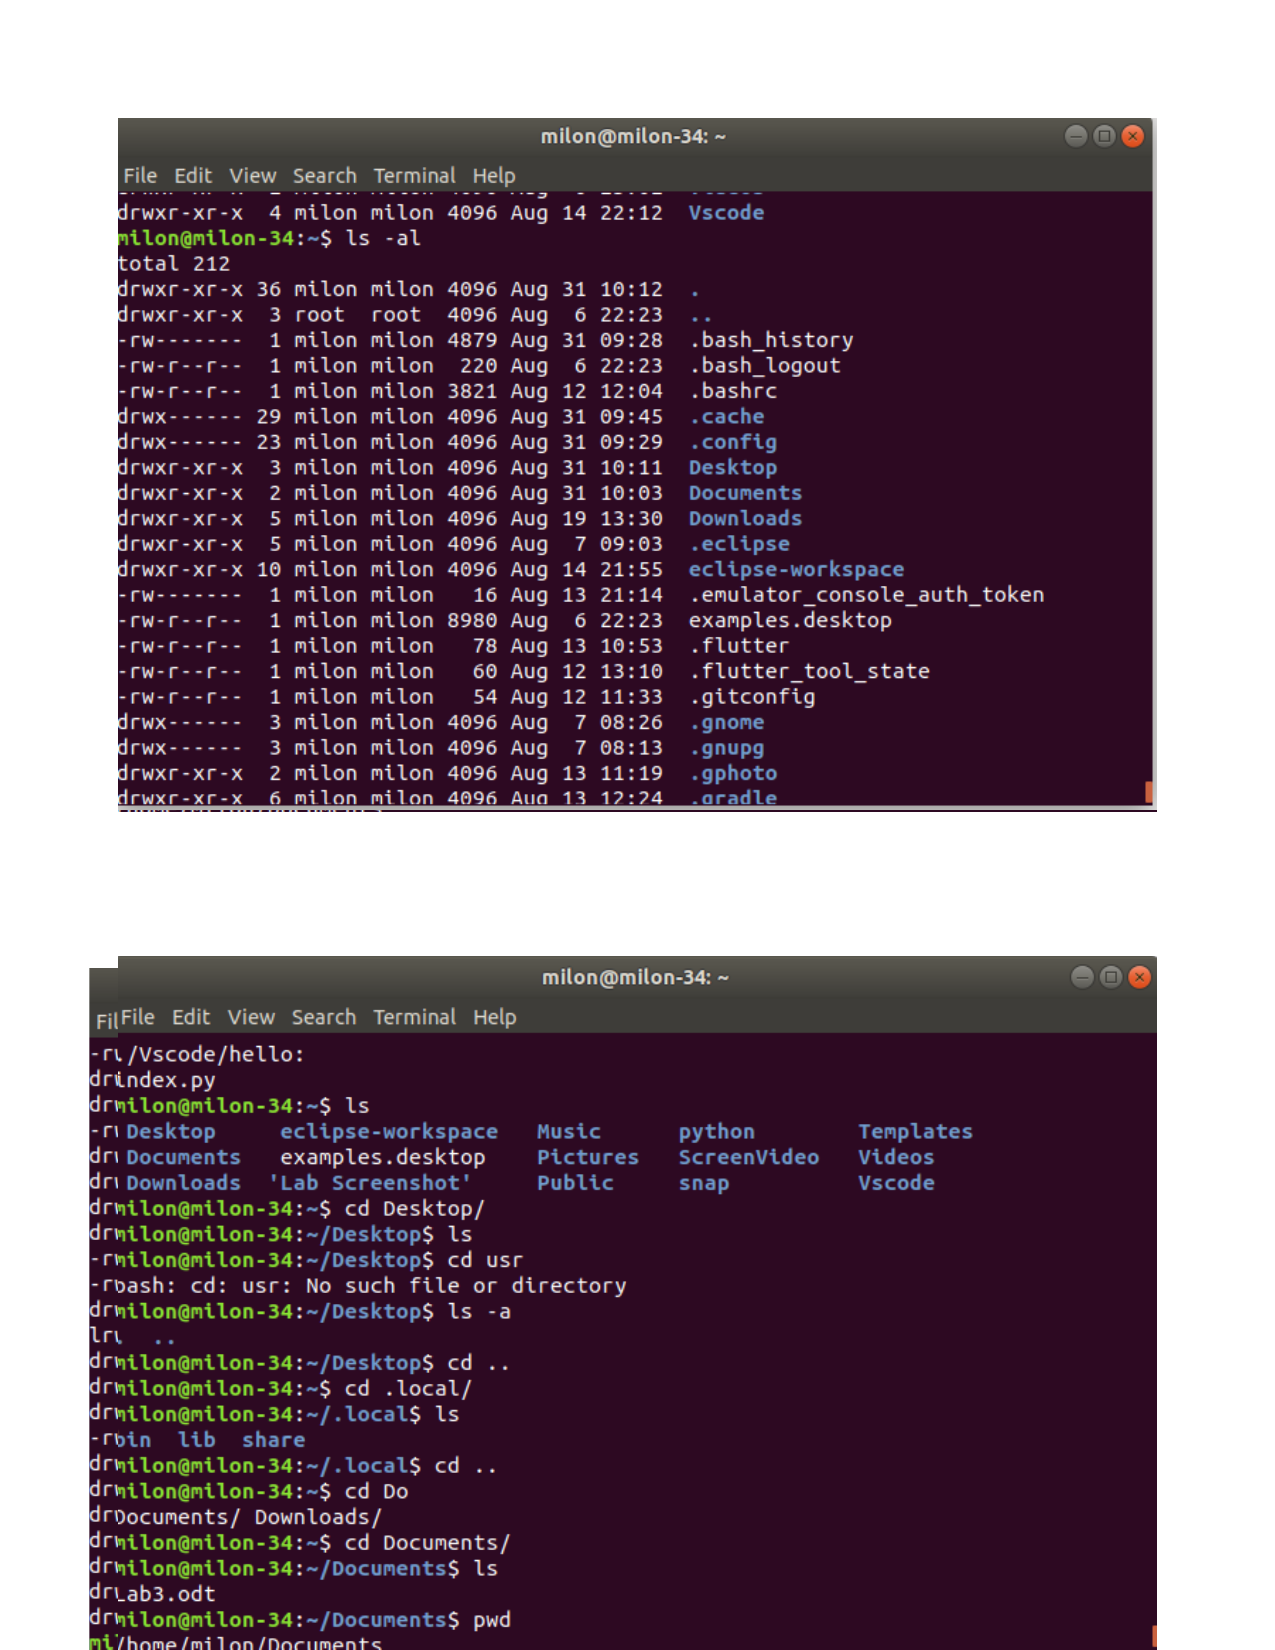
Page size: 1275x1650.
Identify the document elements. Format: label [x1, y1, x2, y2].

picture [89, 956, 1157, 1650]
picture [118, 118, 1157, 812]
